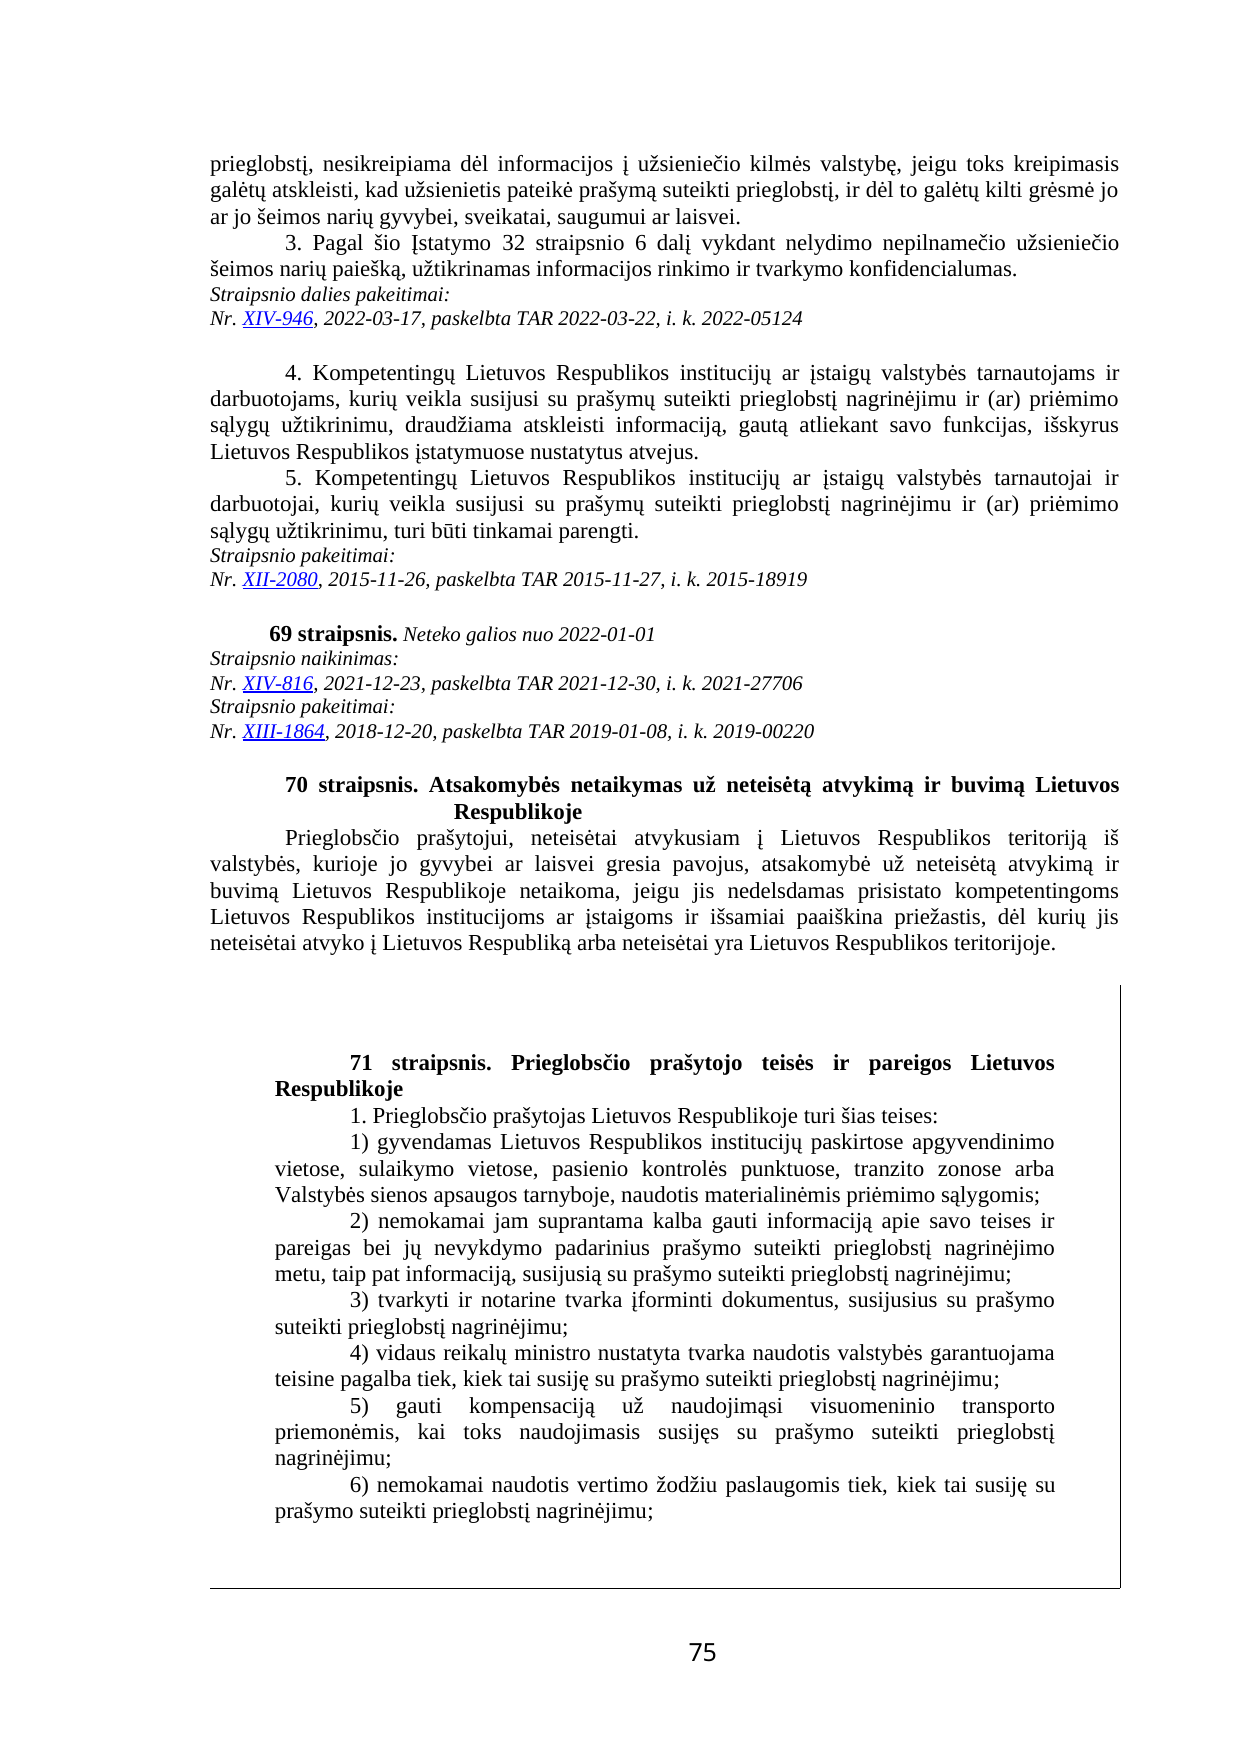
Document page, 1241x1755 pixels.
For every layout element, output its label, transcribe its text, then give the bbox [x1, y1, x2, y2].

text Straipsnio pakeitimai: [210, 543, 1120, 567]
text Prieglobsčio prašytojui, neteisėtai atvykusiam į Lietuvos Respublikos teritoriją iš valstybės, kurioje jo gyvybei ar laisvei gresia pavojus, atsakomybė už neteisėtą atvykimą ir buvimą Lietuvos Respublikoje netaikoma, jeigu jis nedelsdamas prisistato kompetentingoms Lietuvos Respublikos institucijoms ar įstaigoms ir išsamiai paaiškina priežastis, dėl kurių jis neteisėtai atvyko į Lietuvos Respubliką arba neteisėtai yra Lietuvos Respublikos teritorijoje. [210, 824, 1120, 956]
text 5. Kompetentingų Lietuvos Respublikos institucijų ar įstaigų valstybės tarnautojai ir darbuotojai, kurių veikla susijusi su prašymų suteikti prieglobstį nagrinėjimu ir (ar) priėmimo sąlygų užtikrinimu, turi būti tinkamai parengti. [210, 464, 1120, 543]
text Nr. XIII-1864, 2018-12-20, paskelbta TAR 2019-01-08, i. k. 2019-00220 [210, 718, 1120, 743]
text 69 straipsnis. Neteko galios nuo 2022-01-01 [210, 620, 1120, 646]
text 1) gyvendamas Lietuvos Respublikos institucijų paskirtose apgyvendinimo vietose, sulaikymo vietose, pasienio kontrolės punktuose, tranzito zonose arba Valstybės sienos apsaugos tarnyboje, naudotis materialinėmis priėmimo sąlygomis; [210, 1128, 1120, 1207]
text 4) vidaus reikalų ministro nustatyta tvarka naudotis valstybės garantuojama teisine pagalba tiek, kiek tai susiję su prašymo suteikti prieglobstį nagrinėjimu; [210, 1339, 1120, 1392]
text 4. Kompetentingų Lietuvos Respublikos institucijų ar įstaigų valstybės tarnautojams ir darbuotojams, kurių veikla susijusi su prašymų suteikti prieglobstį nagrinėjimu ir (ar) priėmimo sąlygų užtikrinimu, draudžiama atskleisti informaciją, gautą atliekant savo funkcijas, išskyrus Lietuvos Respublikos įstatymuose nustatytus atvejus. [210, 359, 1120, 464]
text 2) nemokamai jam suprantama kalba gauti informaciją apie savo teises ir pareigas bei jų nevykdymo padarinius prašymo suteikti prieglobstį nagrinėjimo metu, taip pat informaciją, susijusią su prašymo suteikti prieglobstį nagrinėjimu; [210, 1207, 1120, 1286]
text 5) gauti kompensaciją už naudojimąsi visuomeninio transporto priemonėmis, kai toks naudojimasis susijęs su prašymo suteikti prieglobstį nagrinėjimu; [210, 1392, 1120, 1471]
text 3. Pagal šio Įstatymo 32 straipsnio 6 dalį vykdant nelydimo nepilnamečio užsieniečio šeimos narių paiešką, užtikrinamas informacijos rinkimo ir tvarkymo konfidencialumas. [210, 229, 1120, 282]
text Nr. XII-2080, 2015-11-26, paskelbta TAR 2015-11-27, i. k. 2015-18919 [210, 567, 1120, 591]
text Nr. XIV-946, 2022-03-17, paskelbta TAR 2022-03-22, i. k. 2022-05124 [210, 306, 1120, 330]
text Straipsnio naikinimas: [210, 646, 1120, 670]
text 70 straipsnis. Atsakomybės netaikymas už neteisėtą atvykimą ir buvimą Lietuvos Respublikoje [285, 771, 1120, 824]
text 3) tvarkyti ir notarine tvarka įforminti dokumentus, susijusius su prašymo suteikti prieglobstį nagrinėjimu; [210, 1286, 1120, 1339]
text Straipsnio pakeitimai: [210, 694, 1120, 718]
text Straipsnio dalies pakeitimai: [210, 282, 1120, 306]
text Nr. XIV-816, 2021-12-23, paskelbta TAR 2021-12-30, i. k. 2021-27706 [210, 670, 1120, 694]
text 71 straipsnis. Prieglobsčio prašytojo teisės ir pareigos Lietuvos Respublikoje [210, 984, 1120, 1102]
text 6) nemokamai naudotis vertimo žodžiu paslaugomis tiek, kiek tai susiję su prašymo suteikti prieglobstį nagrinėjimu; [210, 1471, 1120, 1588]
text prieglobstį, nesikreipiama dėl informacijos į užsieniečio kilmės valstybę, jeigu toks kreipimasis galėtų atskleisti, kad užsienietis pateikė prašymą suteikti prieglobstį, ir dėl to galėtų kilti grėsmė jo ar jo šeimos narių gyvybei, sveikatai, saugumui ar laisvei. [210, 150, 1120, 229]
text 1. Prieglobsčio prašytojas Lietuvos Respublikoje turi šias teises: [210, 1102, 1120, 1128]
